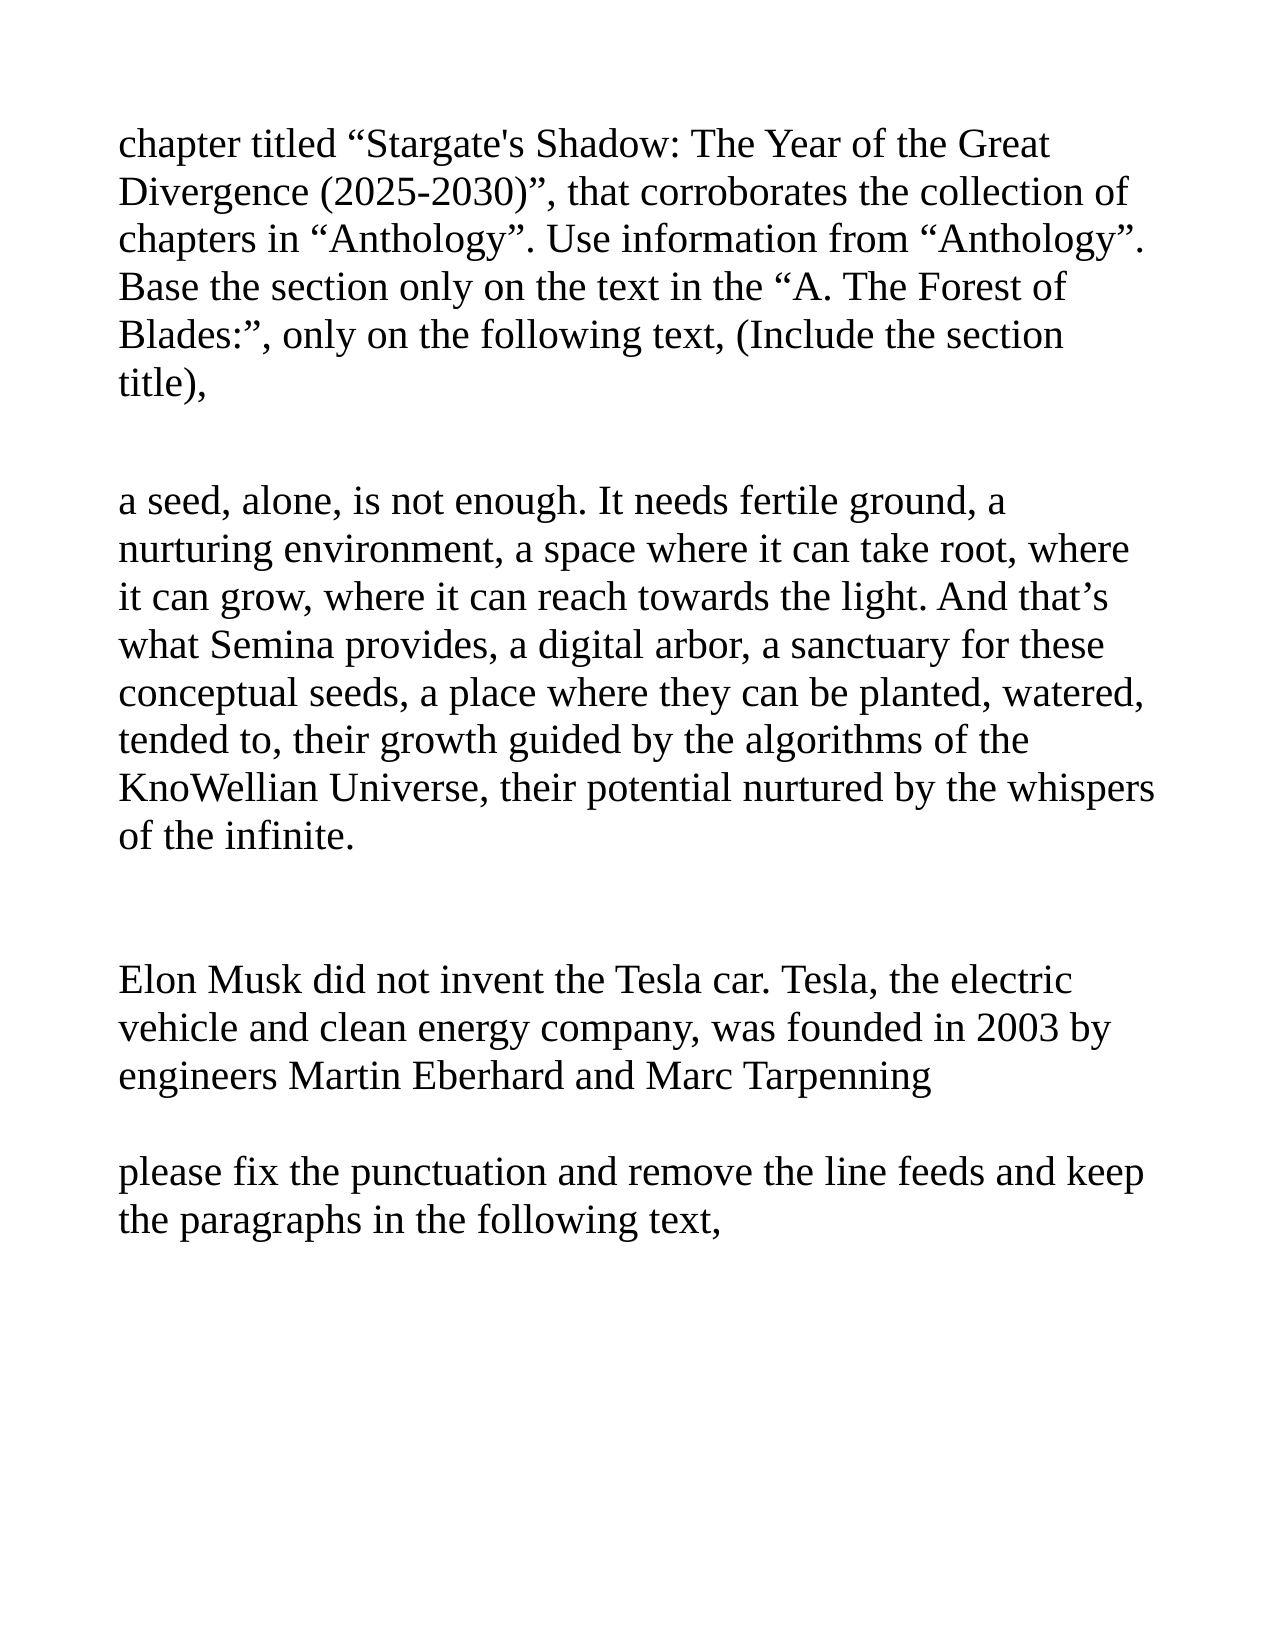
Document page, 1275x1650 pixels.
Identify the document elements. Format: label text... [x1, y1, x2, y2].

text please fix the punctuation and remove the line feeds and keep the paragraphs in the following text, [118, 1146, 1157, 1242]
text chapter titled “Stargate's Shadow: The Year of the Great Divergence (2025-2030)”, that corroborates the collection of chapters in “Anthology”. Use information from “Anthology”. Base the section only on the text in the “A. The Forest of Blades:”, only on the following text, (Include the section title), [118, 118, 1157, 406]
text a seed, alone, is not enough. It needs fertile ground, a nurturing environment, a space where it can take root, where it can grow, where it can reach towards the light. And that’s what Semina provides, a digital arbor, a sanctuary for these conceptual seeds, a place where they can be planted, watered, tended to, their growth guided by the algorithms of the KnoWellian Universe, their potential nurtured by the whispers of the infinite. [118, 475, 1157, 859]
text Elon Musk did not invent the Tesla car. Tesla, the electric vehicle and clean energy company, was founded in 2003 by engineers Martin Eberhard and Marc Tarpenning [118, 954, 1157, 1098]
